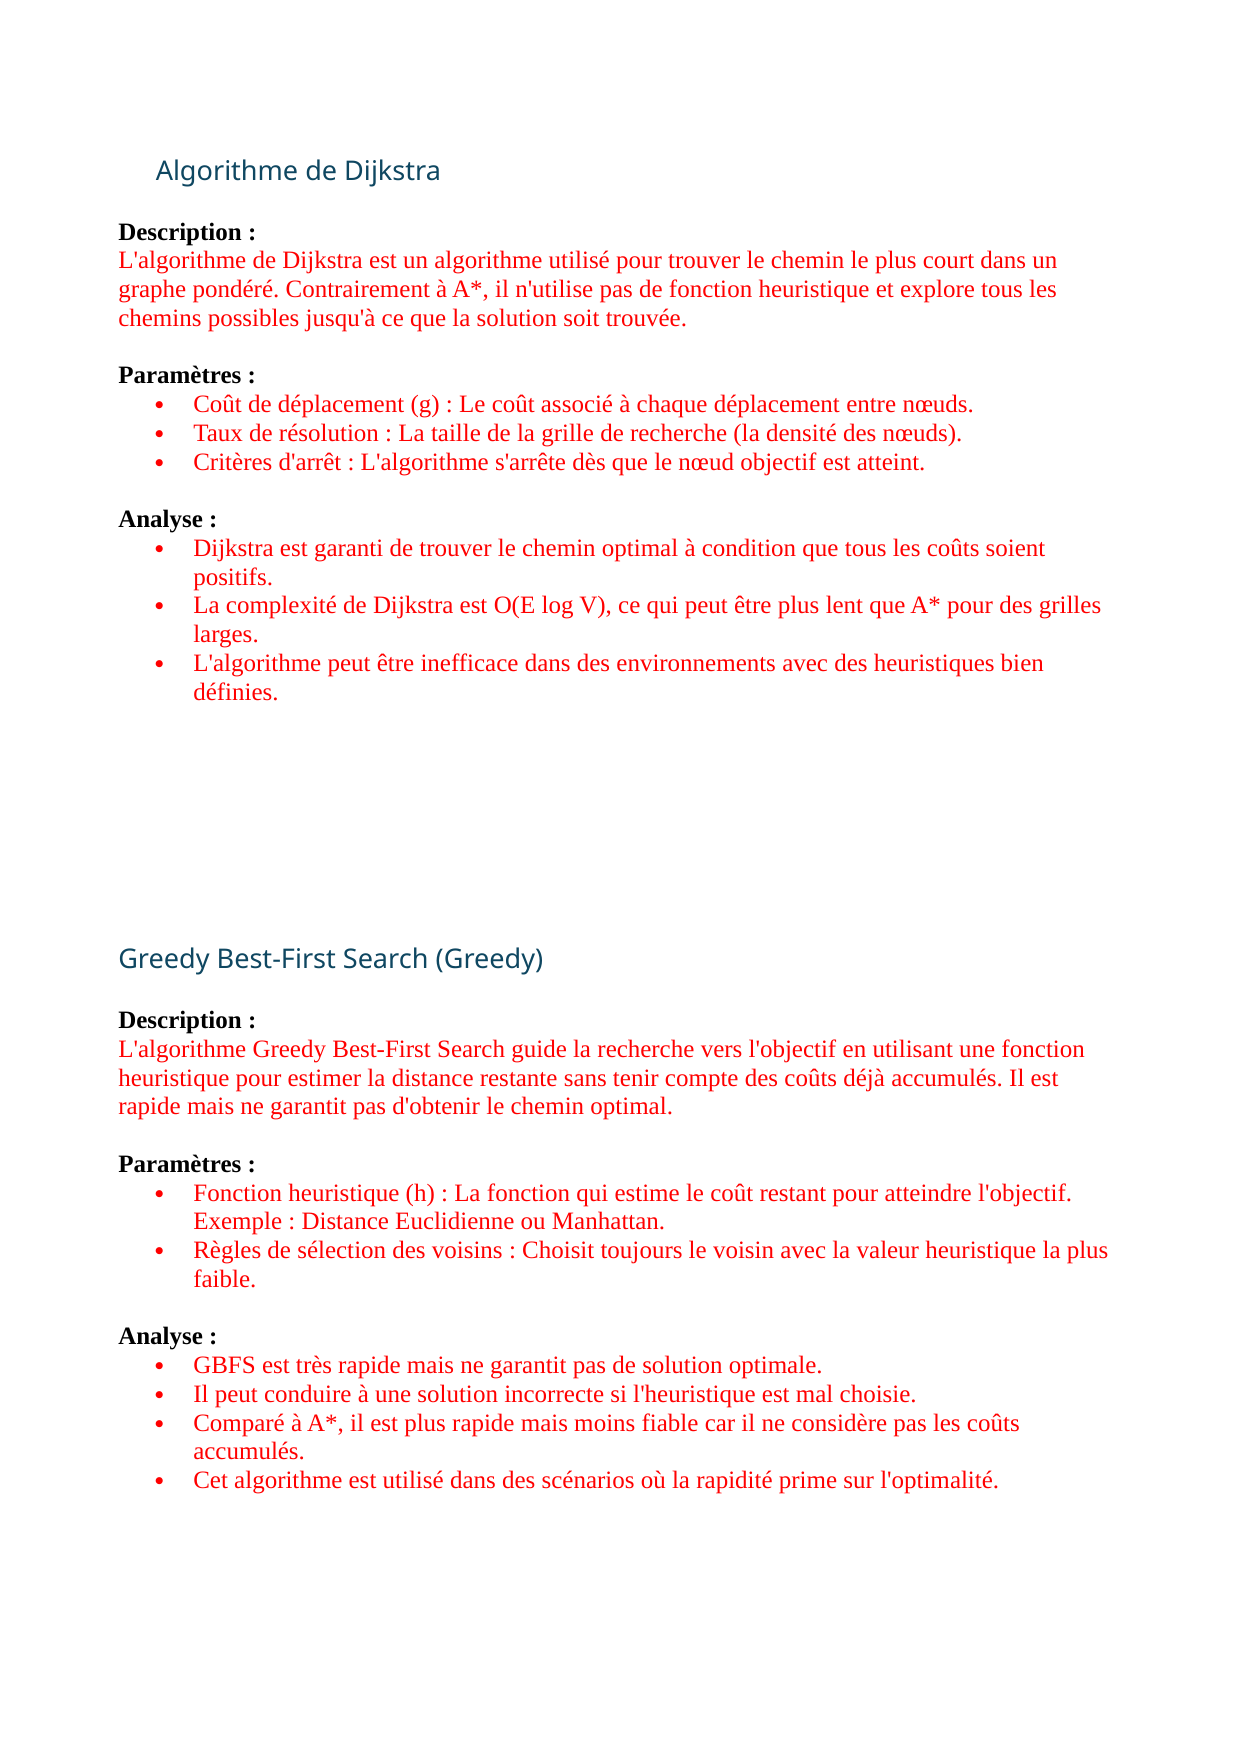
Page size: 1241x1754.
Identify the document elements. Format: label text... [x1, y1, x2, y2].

list Taux de résolution : La taille de la grille de recherche (la densité des nœuds). [156, 418, 1122, 447]
text L'algorithme de Dijkstra est un algorithme utilisé pour trouver le chemin le plus court dans un graphe pondéré. Contrairement à A*, il n'utilise pas de fonction heuristique et explore tous les chemins possibles jusqu'à ce que la solution soit trouvée. [118, 245, 1122, 332]
subtitle Algorithme de Dijkstra [118, 151, 1122, 188]
list Dijkstra est garanti de trouver le chemin optimal à condition que tous les coûts soient positifs. [156, 533, 1122, 590]
text Paramètres : [118, 1149, 1122, 1178]
text L'algorithme Greedy Best-First Search guide la recherche vers l'objectif en utilisant une fonction heuristique pour estimer la distance restante sans tenir compte des coûts déjà accumulés. Il est rapide mais ne garantit pas d'obtenir le chemin optimal. [118, 1034, 1122, 1120]
list Il peut conduire à une solution incorrecte si l'heuristique est mal choisie. [156, 1379, 1122, 1408]
list Cet algorithme est utilisé dans des scénarios où la rapidité prime sur l'optimalité. [156, 1465, 1122, 1494]
list GBFS est très rapide mais ne garantit pas de solution optimale. [156, 1350, 1122, 1379]
text Paramètres : [118, 360, 1122, 389]
text Description : [118, 217, 1122, 245]
text Analyse : [118, 504, 1122, 533]
text Analyse : [118, 1321, 1122, 1350]
list Règles de sélection des voisins : Choisit toujours le voisin avec la valeur heuristique la plus faible. [156, 1235, 1122, 1293]
list Coût de déplacement (g) : Le coût associé à chaque déplacement entre nœuds. [156, 389, 1122, 418]
list La complexité de Dijkstra est O(E log V), ce qui peut être plus lent que A* pour des grilles larges. [156, 590, 1122, 648]
list Comparé à A*, il est plus rapide mais moins fiable car il ne considère pas les coûts accumulés. [156, 1408, 1122, 1465]
subtitle Greedy Best-First Search (Greedy) [118, 939, 1122, 976]
text Description : [118, 1005, 1122, 1034]
list Critères d'arrêt : L'algorithme s'arrête dès que le nœud objectif est atteint. [156, 447, 1122, 475]
list L'algorithme peut être inefficace dans des environnements avec des heuristiques bien définies. [156, 648, 1122, 705]
list Fonction heuristique (h) : La fonction qui estime le coût restant pour atteindre l'objectif. Exemple : Distance Euclidienne ou Manhattan. [156, 1178, 1122, 1235]
